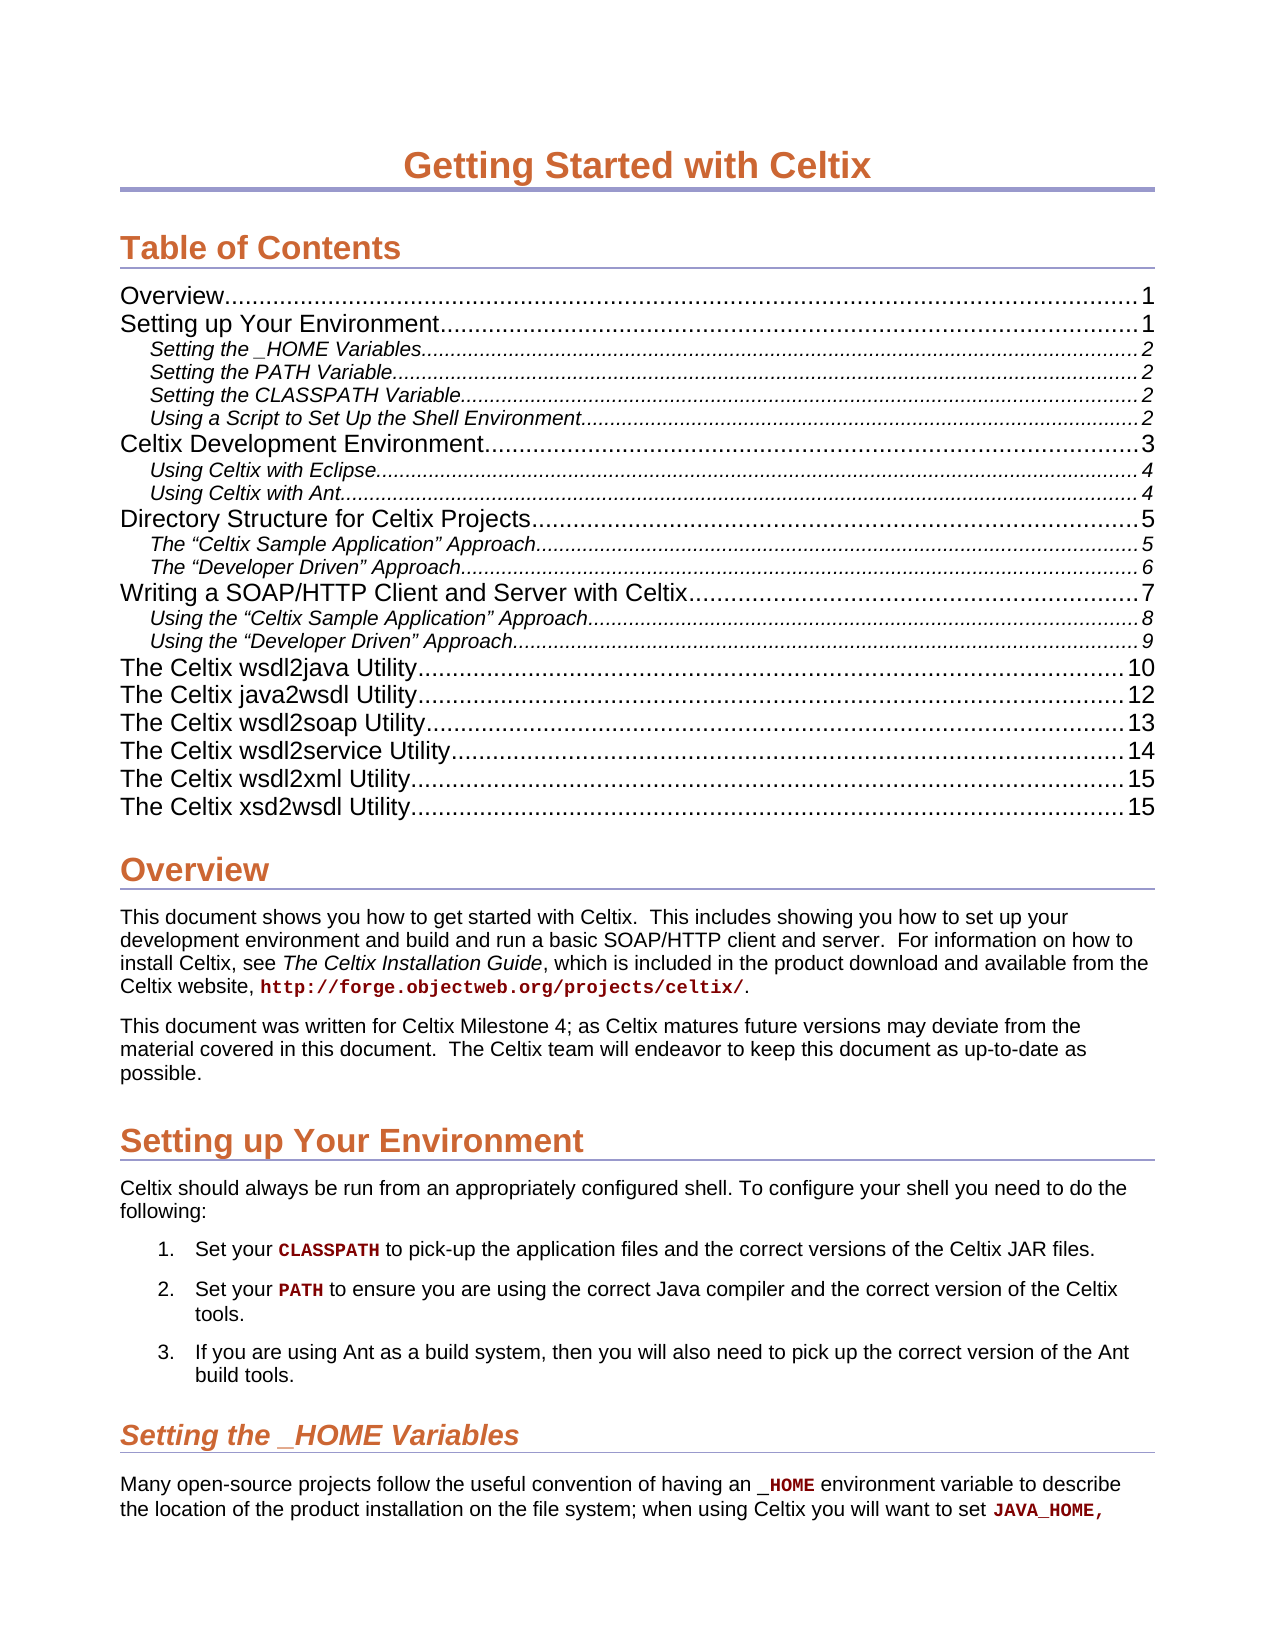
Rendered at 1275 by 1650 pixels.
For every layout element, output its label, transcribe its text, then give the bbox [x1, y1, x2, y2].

text Setting up Your Environment 1 [120, 309, 1155, 337]
list If you are using Ant as a build system, then you will also need to pick up the correct version of the Ant build tools. [157, 1340, 1155, 1387]
subtitle Setting up Your Environment [120, 1122, 1155, 1159]
text This document was written for Celtix Milestone 4; as Celtix matures future versions may deviate from the material covered in this document. The Celtix team will endeavor to keep this document as up-to-date as possible. [120, 1014, 1155, 1084]
text The Celtix wsdl2service Utility 14 [120, 737, 1155, 765]
text The Celtix wsdl2soap Utility 13 [120, 709, 1155, 737]
text Directory Structure for Celtix Projects 5 [120, 504, 1155, 532]
text The Celtix wsdl2xml Utility 15 [120, 765, 1155, 793]
text Writing a SOAP/HTTP Client and Server with Celtix 7 [120, 579, 1155, 607]
text Overview 1 [120, 281, 1155, 309]
list Set your CLASSPATH to pick-up the application files and the correct versions of the Celtix JAR files. [157, 1238, 1155, 1262]
text Celtix should always be run from an appropriately configured shell. To configure your shell you need to do the following: [120, 1176, 1155, 1223]
text The Celtix java2wsdl Utility 12 [120, 681, 1155, 709]
text Using the “Developer Driven” Approach 9 [149, 630, 1155, 653]
text The “Celtix Sample Application” Approach 5 [149, 532, 1155, 556]
text Using the “Celtix Sample Application” Approach 8 [149, 607, 1155, 630]
text Using a Script to Set Up the Shell Environment 2 [149, 407, 1155, 430]
text Setting the PATH Variable 2 [149, 361, 1155, 384]
subtitle Overview [120, 851, 1155, 888]
text Setting the _HOME Variables 2 [149, 337, 1155, 361]
text The Celtix wsdl2java Utility 10 [120, 653, 1155, 681]
subtitle Getting Started with Celtix [120, 145, 1155, 187]
text Many open-source projects follow the useful convention of having an _HOME environment variable to describe the location of the product installation on the file system; when using Celtix you will want to set JAVA_HOME, [120, 1473, 1155, 1522]
text The “Developer Driven” Approach 6 [149, 556, 1155, 579]
text The Celtix xsd2wsdl Utility 15 [120, 793, 1155, 821]
text Using Celtix with Eclipse 4 [149, 458, 1155, 481]
list Set your PATH to ensure you are using the correct Java compiler and the correct version of the Celtix tools. [157, 1278, 1155, 1325]
text Celtix Development Environment 3 [120, 430, 1155, 458]
text Setting the CLASSPATH Variable 2 [149, 384, 1155, 407]
text This document shows you how to get started with Celtix. This includes showing you how to set up your development environment and build and run a basic SOAP/HTTP client and server. For information on how to install Celtix, see The Celtix Installation Guide, which is included in the product download and available from the Celtix website, http://forge.objectweb.org/projects/celtix/. [120, 905, 1155, 999]
subtitle Table of Contents [120, 229, 1155, 267]
text Using Celtix with Ant 4 [149, 481, 1155, 504]
subtitle Setting the _HOME Variables [120, 1419, 1155, 1452]
